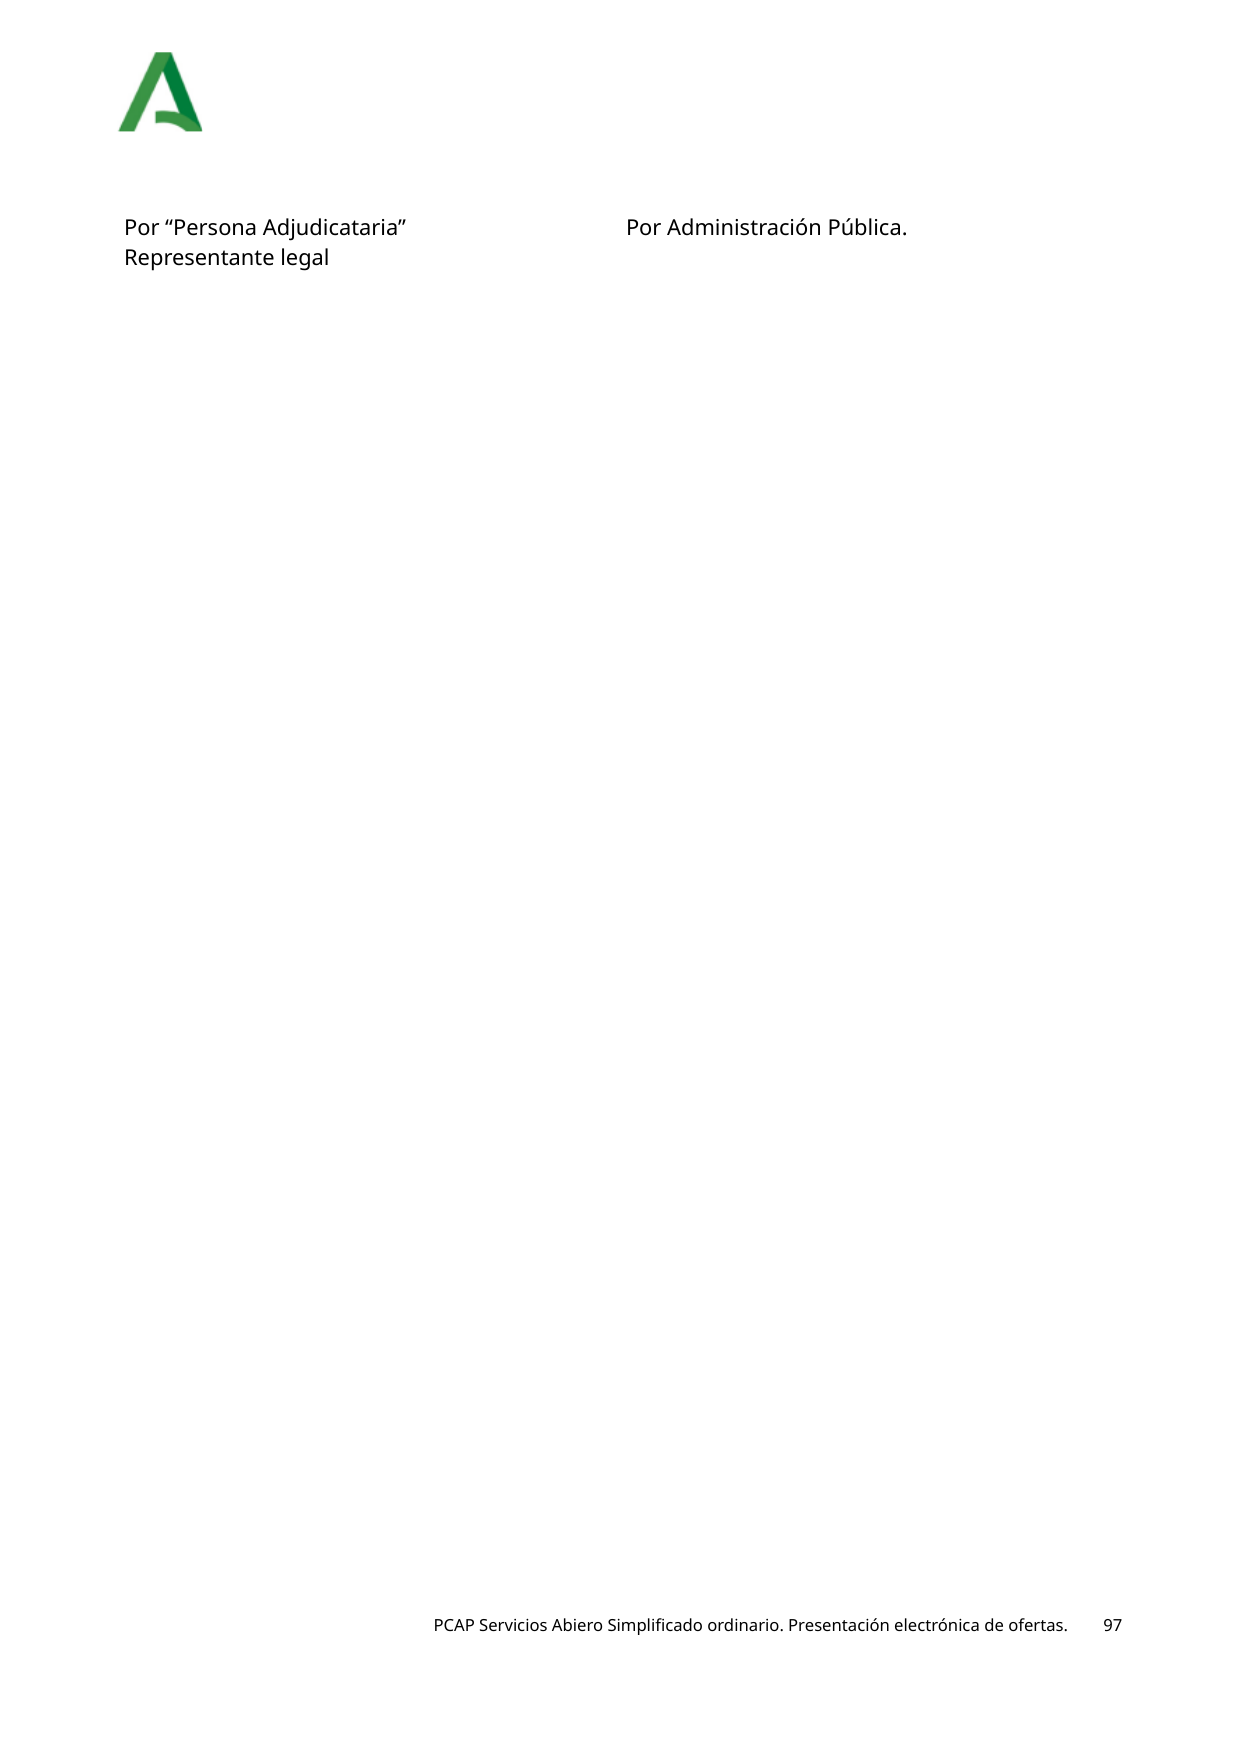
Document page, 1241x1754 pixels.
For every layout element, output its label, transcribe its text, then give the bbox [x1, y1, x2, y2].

table_header Por Administración Pública. [620, 206, 1122, 277]
table_header Por “Persona Adjudicataria” Representante legal [118, 206, 620, 277]
picture [171, 9, 203, 151]
